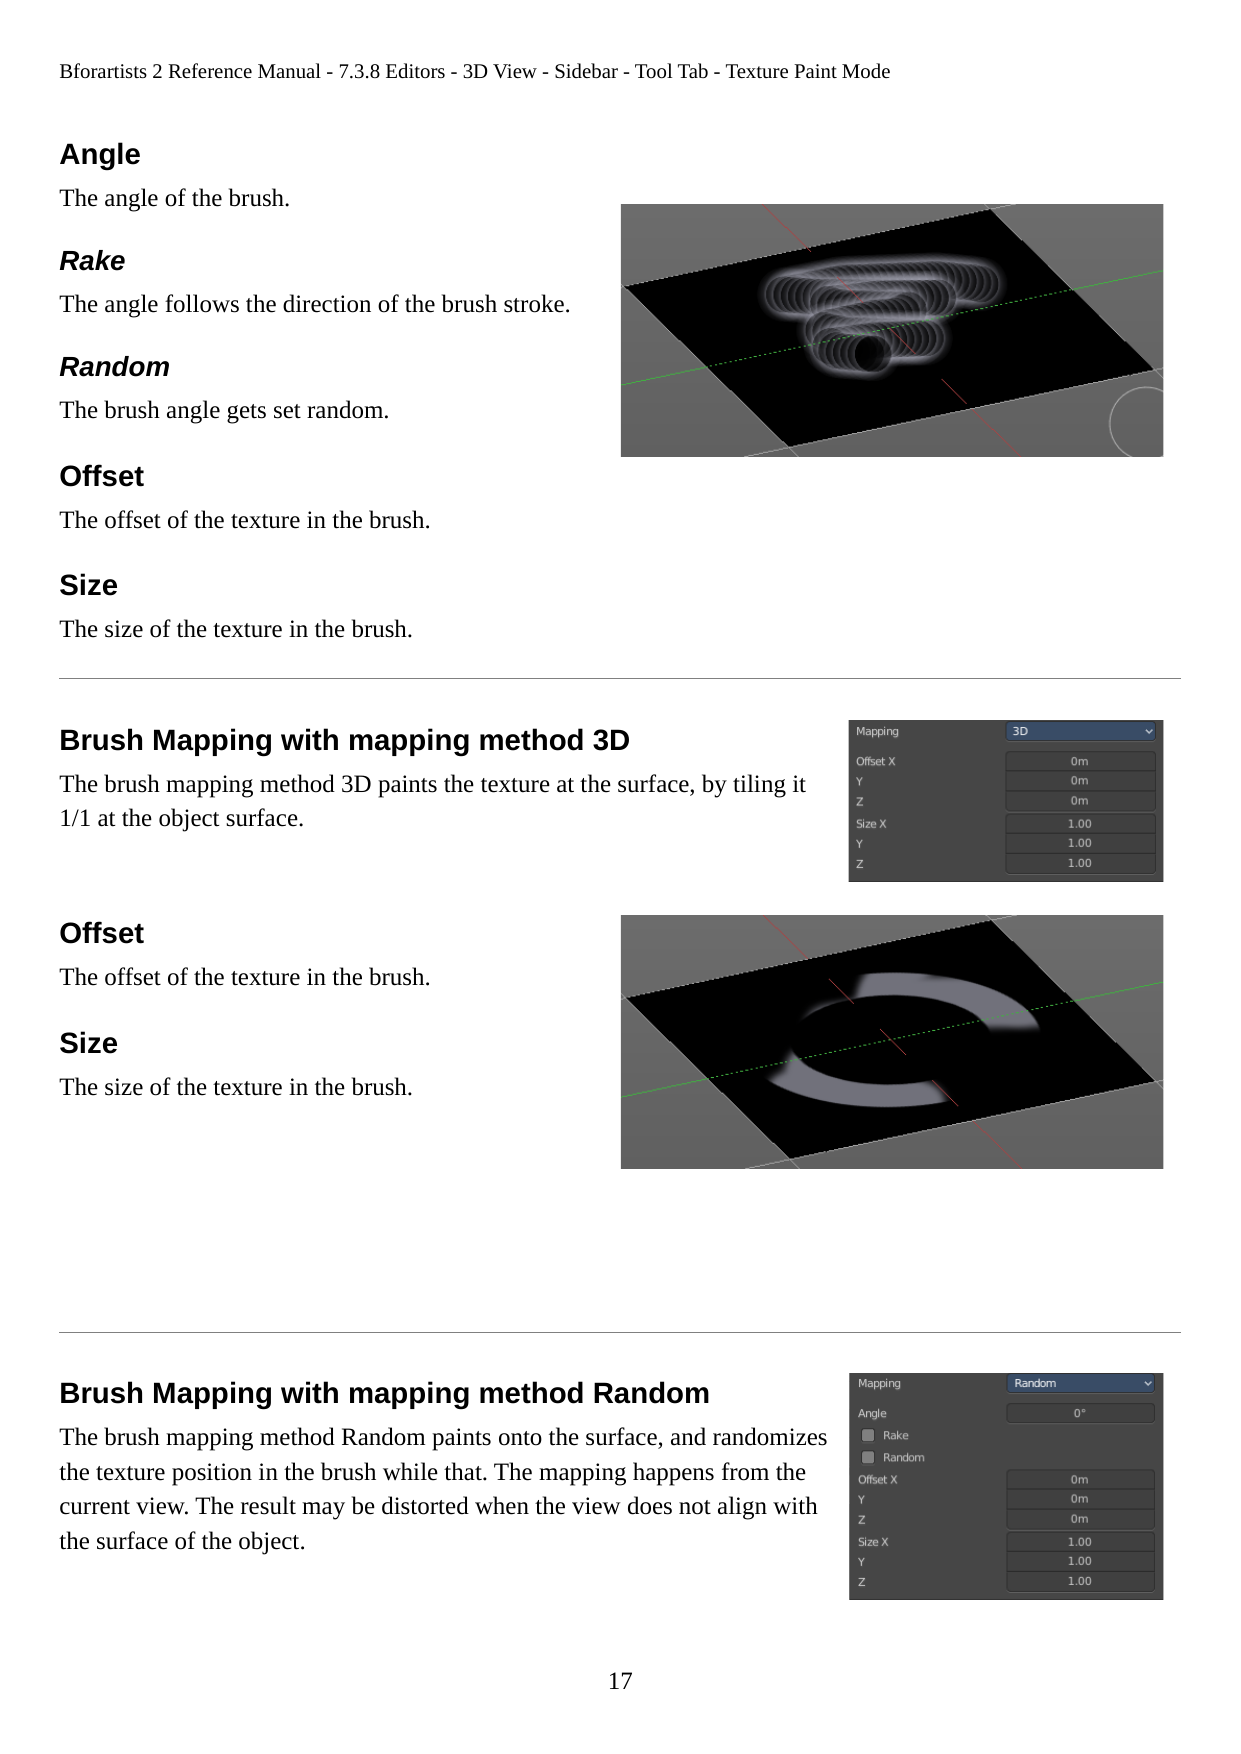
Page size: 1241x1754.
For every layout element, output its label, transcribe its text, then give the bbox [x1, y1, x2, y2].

subtitle [1164, 916, 1181, 949]
subtitle [1164, 1026, 1181, 1059]
subtitle Random [59, 350, 620, 382]
text The brush angle gets set random. [59, 395, 620, 423]
subtitle Size [59, 568, 1181, 602]
subtitle [1164, 350, 1181, 382]
picture [620, 915, 1164, 1169]
text The brush mapping method 3D paints the texture at the surface, by tiling it 1/1 at the object surface. [59, 769, 848, 832]
text The offset of the texture in the brush. [59, 962, 620, 991]
text The angle of the brush. [59, 183, 1181, 212]
subtitle [1164, 244, 1181, 276]
text The angle follows the direction of the brush stroke. [59, 289, 620, 318]
subtitle Offset [59, 916, 620, 949]
subtitle Angle [59, 137, 1181, 170]
text The size of the texture in the brush. [59, 1072, 620, 1101]
text The brush mapping method Random paints onto the surface, and randomizes the texture position in the brush while that. The mapping happens from the current view. The result may be distorted when the view does not align with the surface of the object. [59, 1422, 849, 1554]
picture [848, 720, 1164, 882]
subtitle Brush Mapping with mapping method Random [59, 1376, 849, 1410]
subtitle Offset [59, 458, 1181, 492]
text The offset of the texture in the brush. [59, 505, 1181, 533]
picture [849, 1373, 1164, 1600]
subtitle Size [59, 1026, 620, 1059]
text The size of the texture in the brush. [59, 614, 1181, 643]
subtitle Brush Mapping with mapping method 3D [59, 722, 848, 756]
subtitle Rake [59, 244, 620, 276]
picture [620, 204, 1164, 457]
